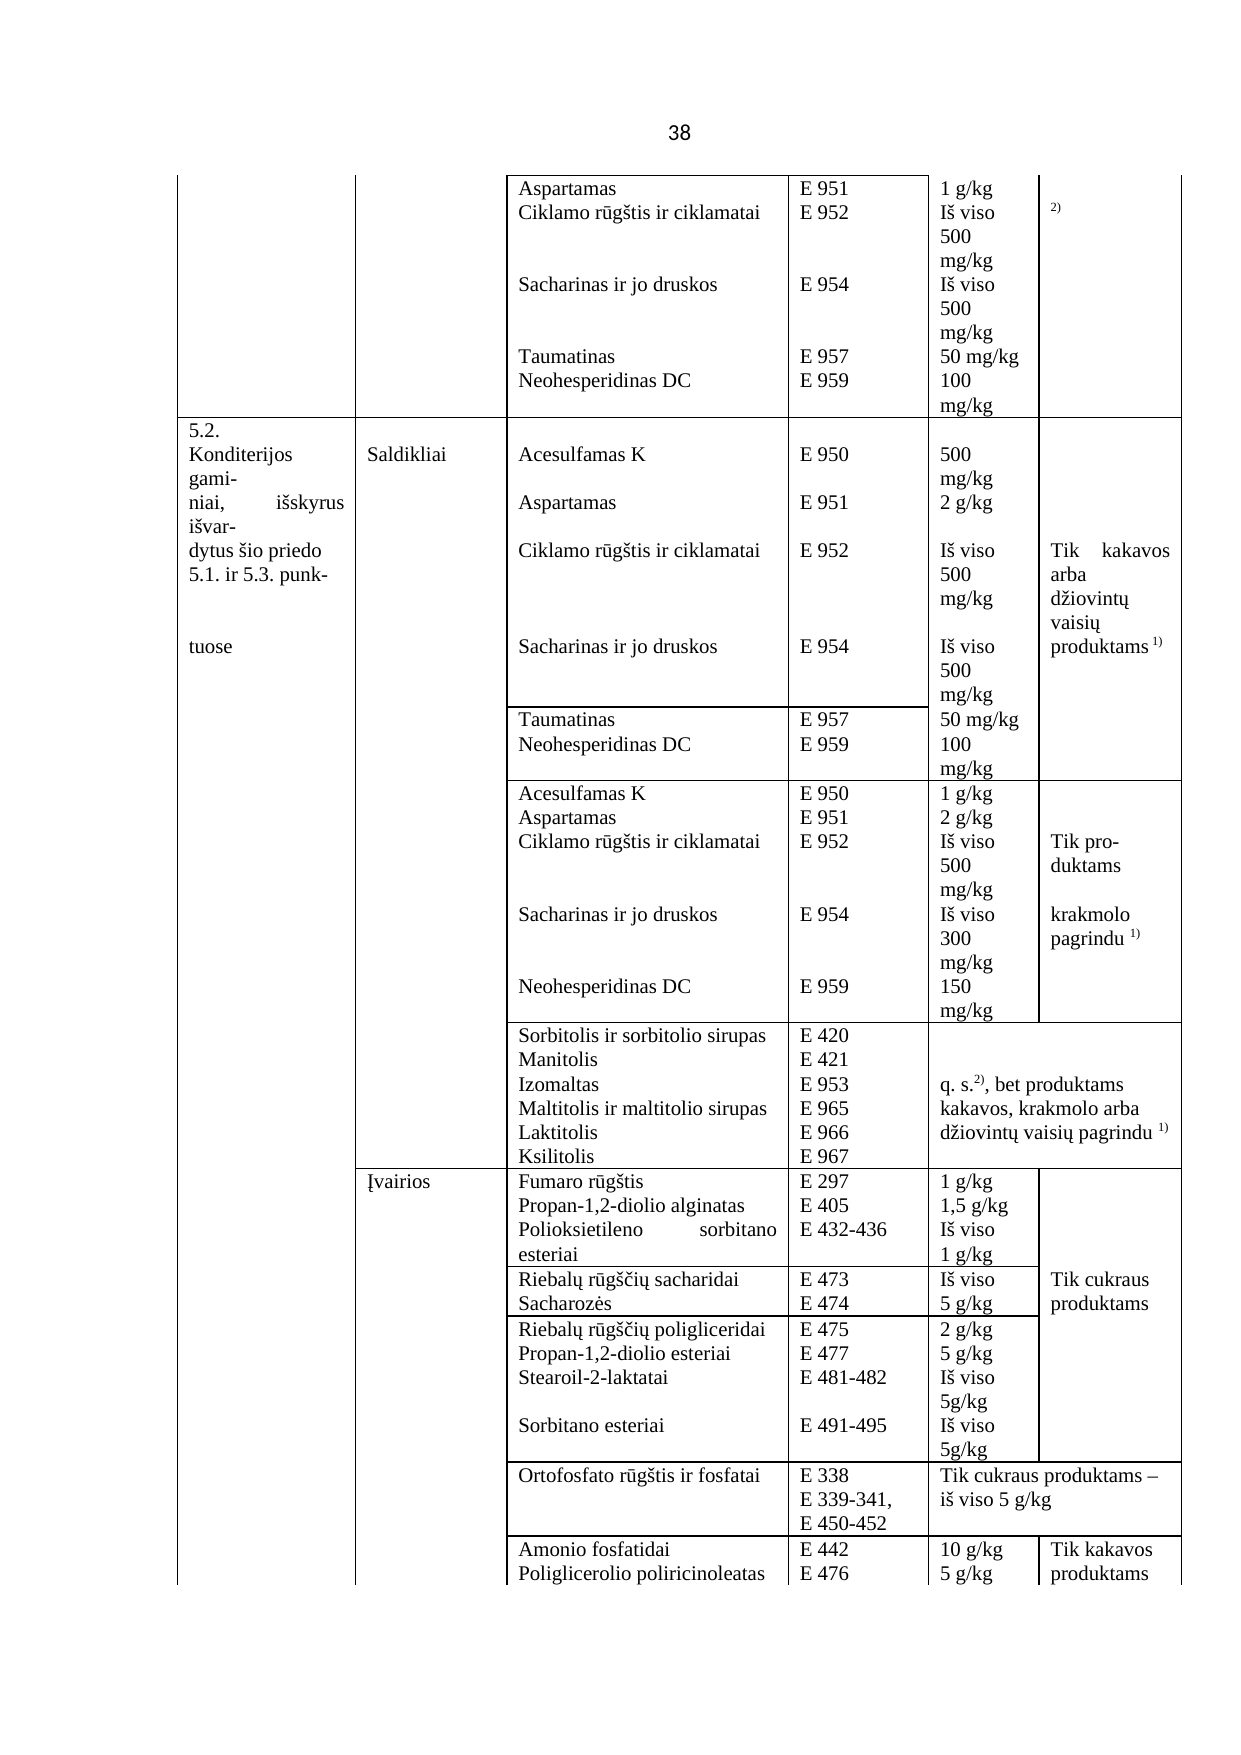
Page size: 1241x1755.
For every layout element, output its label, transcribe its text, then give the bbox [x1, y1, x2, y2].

table_cell Iš viso 500 mg/kg [929, 634, 1038, 706]
table_cell [929, 1144, 1181, 1168]
table_cell E 965 [789, 1096, 928, 1119]
table_cell [356, 1561, 506, 1584]
table_cell [1040, 490, 1181, 538]
table_cell [178, 1144, 355, 1168]
table_cell E 475 [789, 1317, 928, 1341]
table_cell [356, 974, 506, 1022]
table_cell [1040, 1413, 1181, 1461]
table_cell E 952 [789, 829, 928, 901]
table_cell [178, 731, 355, 779]
table_cell [356, 1266, 506, 1291]
table_cell [356, 1071, 506, 1096]
table_cell 2) [1040, 200, 1181, 272]
table_cell [356, 805, 506, 829]
table_cell [178, 1291, 355, 1315]
table_cell [356, 829, 506, 901]
table_cell Iš viso 500 mg/kg [929, 272, 1038, 344]
table_cell [356, 1048, 506, 1071]
table_cell [356, 1120, 506, 1144]
table_cell [356, 731, 506, 779]
table_cell produktams [1040, 1561, 1181, 1584]
table_cell Sacharinas ir jo druskos [508, 272, 788, 344]
table_cell Ortofosfato rūgštis ir fosfatai [508, 1463, 788, 1535]
table_cell [1040, 805, 1181, 829]
table_cell Neohesperidinas DC [508, 731, 788, 779]
table_cell E 954 [789, 634, 928, 706]
table_cell [1040, 1193, 1181, 1217]
table_cell Aspartamas [508, 805, 788, 829]
table_cell [356, 1365, 506, 1413]
table_cell [1040, 1365, 1181, 1413]
table_cell [1040, 175, 1181, 200]
table_cell Riebalų rūgščių sacharidai [508, 1267, 788, 1291]
table_cell Sacharinas ir jo druskos [508, 634, 788, 706]
table_cell [178, 901, 355, 974]
table_cell Acesulfamas K [508, 781, 788, 805]
table_cell E 405 [789, 1193, 928, 1217]
table_cell E 442 [789, 1537, 928, 1561]
table_cell E 476 [789, 1561, 928, 1584]
table_cell [178, 344, 355, 368]
table_cell [356, 1096, 506, 1119]
table_cell Stearoil-2-laktatai [508, 1365, 788, 1413]
table_cell E 481-482 [789, 1365, 928, 1413]
table_cell [356, 1461, 506, 1535]
table_cell [178, 1218, 355, 1266]
table_cell Įvairios [356, 1169, 506, 1193]
table_cell [1040, 731, 1181, 779]
table_cell [1040, 418, 1181, 490]
table_cell [178, 1048, 355, 1071]
table_cell q. s.2), bet produktams [929, 1071, 1181, 1096]
table_cell Acesulfamas K [508, 418, 788, 490]
table_cell E 420 [789, 1023, 928, 1047]
table_cell [178, 1461, 355, 1535]
table_cell Fumaro rūgštis [508, 1169, 788, 1193]
table_cell 5.2. Konditerijos gami- [178, 418, 355, 490]
table_cell Iš viso 500 mg/kg [929, 829, 1038, 901]
table_cell 1 g/kg [929, 1169, 1038, 1193]
table_cell [1040, 272, 1181, 344]
table_cell Ksilitolis [508, 1144, 788, 1168]
table_cell [1040, 1315, 1181, 1341]
table_cell 5 g/kg [929, 1561, 1038, 1584]
table_cell [356, 369, 506, 417]
table_cell produktams [1040, 1291, 1181, 1315]
table_cell [1040, 1341, 1181, 1365]
table_cell produktams 1) [1040, 634, 1181, 706]
table_cell [356, 901, 506, 974]
table_cell E 951 [789, 176, 928, 200]
table_cell E 950 [789, 781, 928, 805]
table_cell Iš viso [929, 1267, 1038, 1291]
table_cell [1040, 344, 1181, 368]
table_cell [178, 369, 355, 417]
table_cell 500 mg/kg [929, 418, 1038, 490]
table_cell 150 mg/kg [929, 974, 1038, 1022]
table_cell 50 mg/kg [929, 706, 1038, 731]
table_cell E 959 [789, 731, 928, 779]
table_cell E 966 [789, 1120, 928, 1144]
table_cell Taumatinas [508, 344, 788, 368]
table_cell [1040, 781, 1181, 805]
table_cell [356, 1022, 506, 1047]
table_cell Propan-1,2-diolio esteriai [508, 1341, 788, 1365]
table_cell Sorbitano esteriai [508, 1413, 788, 1461]
table_cell [356, 175, 506, 200]
table_cell [178, 706, 355, 731]
table_cell [929, 1048, 1181, 1071]
table_cell Neohesperidinas DC [508, 974, 788, 1022]
table_cell krakmolo pagrindu 1) [1040, 901, 1181, 974]
table_cell E 954 [789, 272, 928, 344]
table_cell dytus šio priedo 5.1. ir 5.3. punk- [178, 538, 355, 634]
table_cell [178, 1413, 355, 1461]
table_cell [178, 272, 355, 344]
table_cell E 952 [789, 538, 928, 634]
table_cell Tik cukraus produktams – iš viso 5 g/kg [929, 1463, 1181, 1535]
table_cell niai, išskyrus išvar- [178, 490, 355, 538]
table_cell [356, 1535, 506, 1561]
table_cell E 957 [789, 344, 928, 368]
table_cell 5 g/kg [929, 1291, 1038, 1315]
table_cell Neohesperidinas DC [508, 369, 788, 417]
table_cell [356, 1193, 506, 1217]
table_cell Sacharinas ir jo druskos [508, 901, 788, 974]
table_cell 1,5 g/kg [929, 1193, 1038, 1217]
table_cell [178, 1193, 355, 1217]
table_cell Poliglicerolio poliricinoleatas [508, 1561, 788, 1584]
table_cell [178, 1365, 355, 1413]
table_cell Iš viso 5g/kg [929, 1413, 1038, 1461]
table_cell E 473 [789, 1267, 928, 1291]
table_cell Sacharozės [508, 1291, 788, 1315]
table_cell E 957 [789, 708, 928, 731]
table_cell Laktitolis [508, 1120, 788, 1144]
table_cell E 421 [789, 1048, 928, 1071]
table_cell [356, 272, 506, 344]
table_cell 1 g/kg [929, 175, 1038, 200]
table_cell [1040, 1218, 1181, 1266]
table_cell E 951 [789, 805, 928, 829]
table_cell [178, 1022, 355, 1047]
table_cell 2 g/kg [929, 805, 1038, 829]
table_cell [178, 1266, 355, 1291]
table_cell [356, 490, 506, 538]
table_cell E 474 [789, 1291, 928, 1315]
table_cell E 954 [789, 901, 928, 974]
table_cell E 950 [789, 418, 928, 490]
table_cell [178, 200, 355, 272]
table_cell 10 g/kg [929, 1537, 1038, 1561]
table_cell [178, 780, 355, 805]
table_cell [178, 1168, 355, 1193]
table_cell Aspartamas [508, 490, 788, 538]
table_cell Riebalų rūgščių poligliceridai [508, 1317, 788, 1341]
table_cell [356, 1341, 506, 1365]
table_cell 5 g/kg [929, 1341, 1038, 1365]
table_cell Izomaltas [508, 1071, 788, 1096]
table_cell [1040, 369, 1181, 417]
table_cell [1040, 706, 1181, 731]
table_cell 2 g/kg [929, 1317, 1038, 1341]
table_cell [178, 1315, 355, 1341]
table_cell [1040, 1169, 1181, 1193]
table_cell [178, 829, 355, 901]
table_cell tuose [178, 634, 355, 706]
table_cell džiovintų vaisių pagrindu 1) [929, 1120, 1181, 1144]
table_cell [178, 175, 355, 200]
table_cell [356, 538, 506, 634]
table_cell Tik cukraus [1040, 1266, 1181, 1291]
table_cell Saldikliai [356, 418, 506, 490]
table_cell Ciklamo rūgštis ir ciklamatai [508, 538, 788, 634]
table_cell [178, 974, 355, 1022]
table_cell Maltitolis ir maltitolio sirupas [508, 1096, 788, 1119]
table_cell Iš viso 5g/kg [929, 1365, 1038, 1413]
table_cell Ciklamo rūgštis ir ciklamatai [508, 200, 788, 272]
table_cell [356, 200, 506, 272]
table_cell E 491-495 [789, 1413, 928, 1461]
table_cell [356, 1144, 506, 1168]
table_cell Propan-1,2-diolio alginatas [508, 1193, 788, 1217]
table_cell 1 g/kg [929, 781, 1038, 805]
table_cell Iš viso 500 mg/kg [929, 538, 1038, 634]
table_cell Iš viso 500 mg/kg [929, 200, 1038, 272]
table_cell Tik kakavos arba džiovintų vaisių [1040, 538, 1181, 634]
table_cell Aspartamas [508, 176, 788, 200]
table_cell E 432-436 [789, 1218, 928, 1266]
table_cell kakavos, krakmolo arba [929, 1096, 1181, 1119]
table_cell [178, 1535, 355, 1561]
table_cell [929, 1023, 1181, 1047]
table_cell E 953 [789, 1071, 928, 1096]
table_cell Taumatinas [508, 708, 788, 731]
table_cell [356, 634, 506, 706]
table_cell E 297 [789, 1169, 928, 1193]
table_cell [356, 1315, 506, 1341]
table_cell E 952 [789, 200, 928, 272]
table_cell Polioksietileno sorbitano esteriai [508, 1218, 788, 1266]
table_cell [178, 1071, 355, 1096]
table_cell Iš viso 1 g/kg [929, 1218, 1038, 1266]
table_cell 100 mg/kg [929, 731, 1038, 779]
table_cell Sorbitolis ir sorbitolio sirupas [508, 1023, 788, 1047]
table_cell Manitolis [508, 1048, 788, 1071]
table_cell E 967 [789, 1144, 928, 1168]
table_cell [178, 1120, 355, 1144]
table_cell [356, 706, 506, 731]
table_cell Amonio fosfatidai [508, 1537, 788, 1561]
table_cell 50 mg/kg [929, 344, 1038, 368]
table_cell [1040, 974, 1181, 1022]
table_cell Tik pro- duktams [1040, 829, 1181, 901]
table_cell 100 mg/kg [929, 369, 1038, 417]
table_cell [356, 344, 506, 368]
table_cell E 477 [789, 1341, 928, 1365]
table_cell [356, 1218, 506, 1266]
table_cell [178, 805, 355, 829]
table_cell [178, 1096, 355, 1119]
table_cell E 959 [789, 369, 928, 417]
table_cell [178, 1561, 355, 1584]
table_cell [178, 1341, 355, 1365]
table_cell [356, 1413, 506, 1461]
table_cell E 959 [789, 974, 928, 1022]
table_cell E 951 [789, 490, 928, 538]
table_cell Ciklamo rūgštis ir ciklamatai [508, 829, 788, 901]
table_cell Iš viso 300 mg/kg [929, 901, 1038, 974]
table_cell [356, 780, 506, 805]
table_cell [356, 1291, 506, 1315]
table_cell 2 g/kg [929, 490, 1038, 538]
table_cell Tik kakavos [1040, 1537, 1181, 1561]
table_cell E 338 E 339-341, E 450-452 [789, 1463, 928, 1535]
